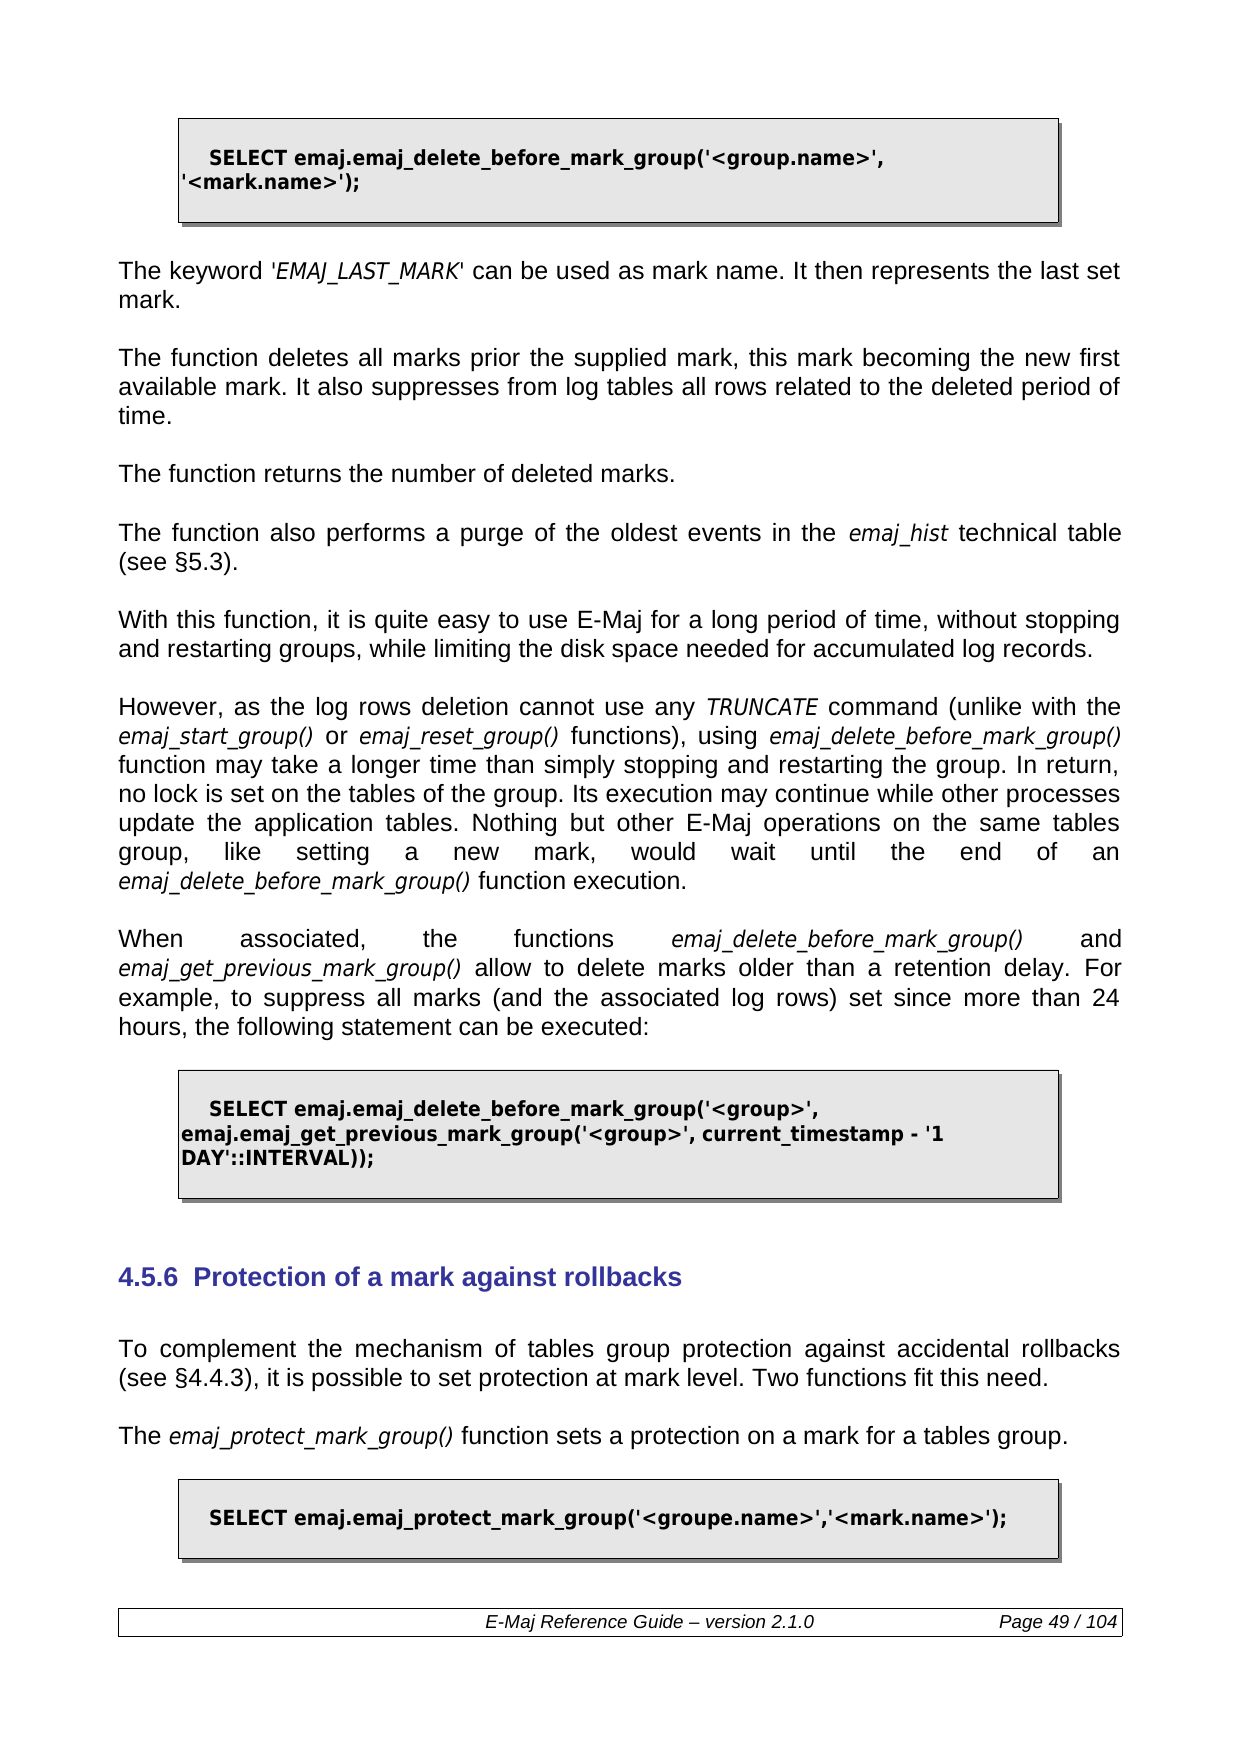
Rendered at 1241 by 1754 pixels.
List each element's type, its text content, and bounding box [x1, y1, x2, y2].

text SELECT emaj.emaj_delete_before_mark_group('<group.name>', '<mark.name>'); [179, 143, 1058, 192]
text When associated, the functions emaj_delete_before_mark_group() and emaj_get_previous_mark_group() allow to delete marks older than a retention delay. For example, to suppress all marks (and the associated log rows) set since more than 24 hours, the following statement can be executed: [118, 924, 1122, 1041]
text To complement the mechanism of tables group protection against accidental rollbacks (see §4.4.3), it is possible to set protection at mark level. Two functions fit this need. [118, 1333, 1122, 1392]
text The function deletes all marks prior the supplied mark, this mark becoming the new first available mark. It also suppresses from log tables all rows related to the deleted period of time. [118, 343, 1122, 430]
text With this function, it is quite easy to use E-Maj for a long period of time, without stopping and restarting groups, while limiting the disk space needed for accumulated log records. [118, 604, 1122, 663]
subtitle Protection of a mark against rollbacks [118, 1261, 1122, 1292]
text The keyword 'EMAJ_LAST_MARK' can be used as mark name. It then represents the last set mark. [118, 256, 1122, 314]
text The function returns the number of deleted marks. [118, 459, 1122, 488]
text SELECT emaj.emaj_protect_mark_group('<groupe.name>','<mark.name>'); [179, 1503, 1058, 1528]
text The function also performs a purge of the oldest events in the emaj_hist technical table (see §5.3). [118, 517, 1122, 576]
text SELECT emaj.emaj_delete_before_mark_group('<group>', emaj.emaj_get_previous_mark_group('<group>', current_timestamp - '1 DAY'::INTERVAL)); [179, 1094, 1058, 1167]
text However, as the log rows deletion cannot use any TRUNCATE command (unlike with the emaj_start_group() or emaj_reset_group() functions), using emaj_delete_before_mark_group() function may take a longer time than simply stopping and restarting the group. In return, no lock is set on the tables of the group. Its execution may continue while other processes update the application tables. Nothing but other E-Maj operations on the same tables group, like setting a new mark, would wait until the end of an emaj_delete_before_mark_group() function execution. [118, 692, 1122, 895]
text The emaj_protect_mark_group() function sets a protection on a mark for a tables group. [118, 1421, 1122, 1450]
